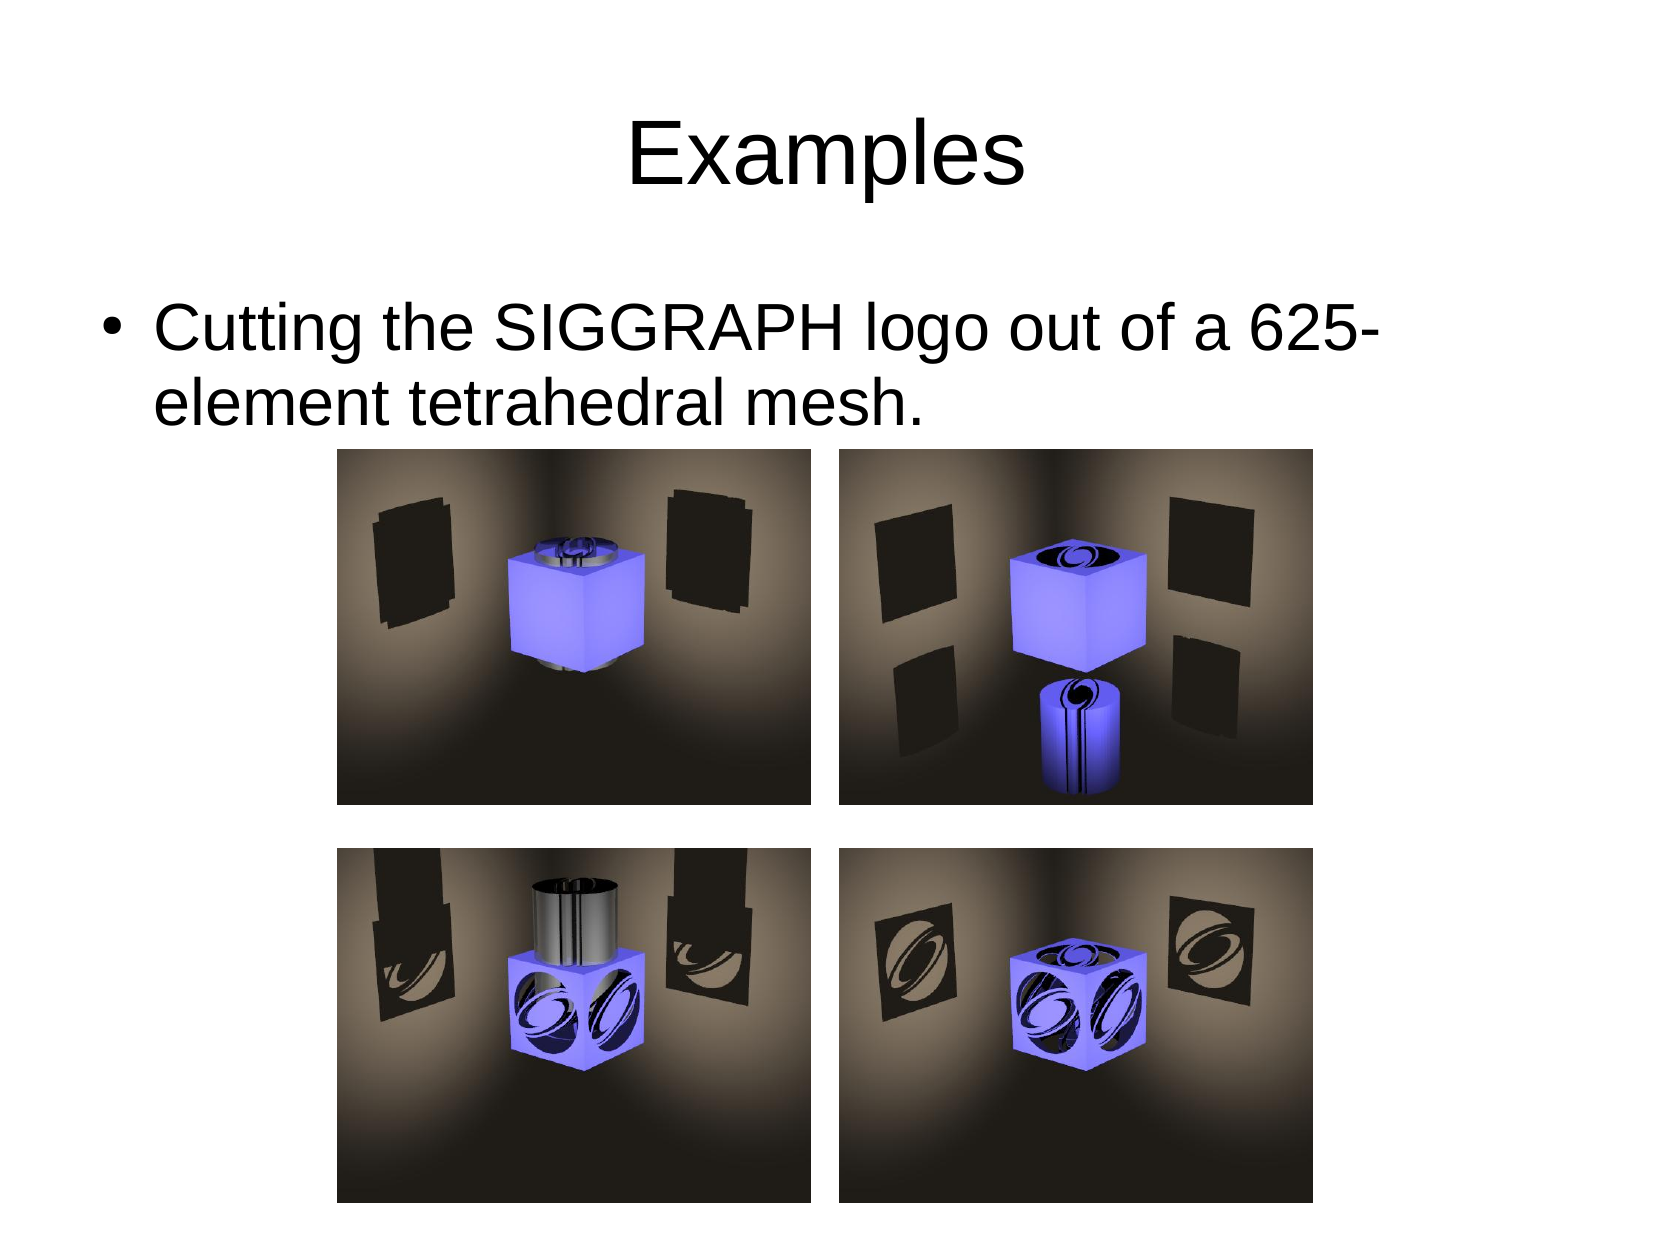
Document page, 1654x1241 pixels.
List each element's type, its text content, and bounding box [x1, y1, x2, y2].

picture [839, 848, 1313, 1204]
picture [337, 449, 811, 805]
picture [839, 449, 1313, 805]
title Examples [82, 49, 1571, 257]
list Cutting the SIGGRAPH logo out of a 625-element tetrahedral mesh. [82, 290, 1571, 451]
picture [337, 848, 811, 1204]
